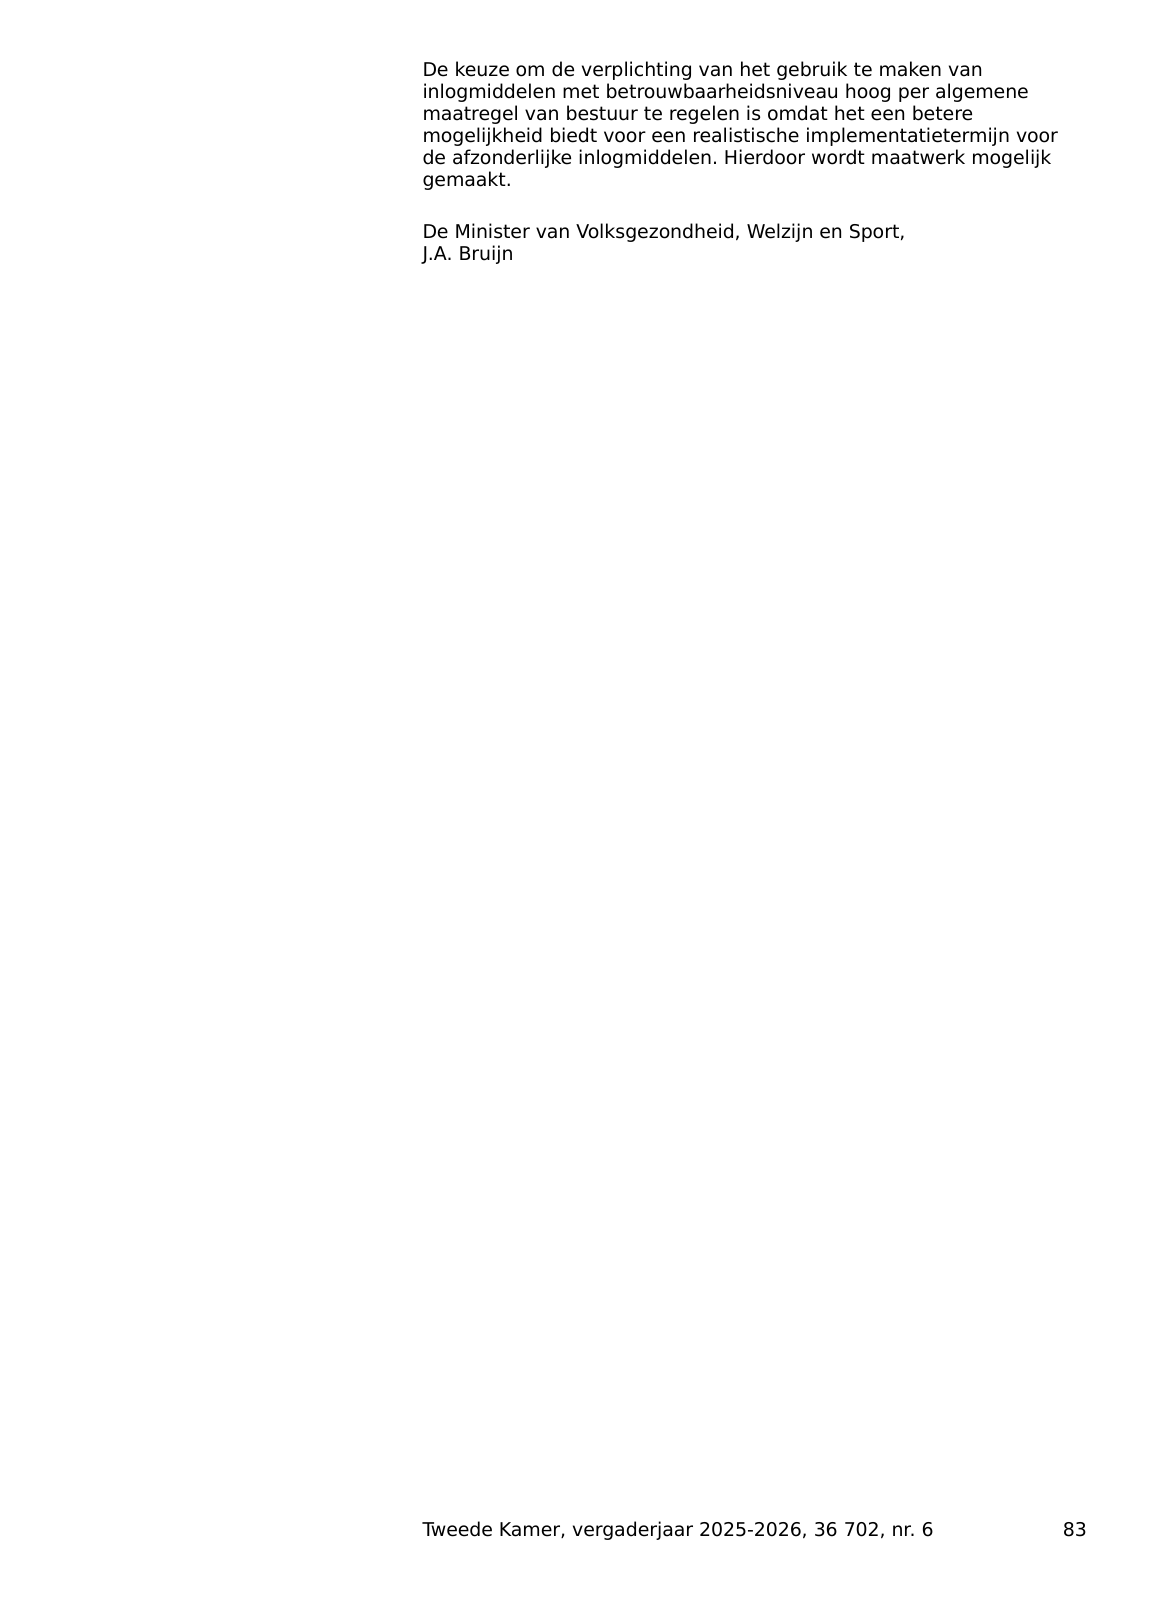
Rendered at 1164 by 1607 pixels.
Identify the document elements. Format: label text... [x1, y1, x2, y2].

text De Minister van Volksgezondheid, Welzijn en Sport, J.A. Bruijn [422, 221, 1087, 265]
text De keuze om de verplichting van het gebruik te maken van inlogmiddelen met betrouwbaarheidsniveau hoog per algemene maatregel van bestuur te regelen is omdat het een betere mogelijkheid biedt voor een realistische implementatietermijn voor de afzonderlijke inlogmiddelen. Hierdoor wordt maatwerk mogelijk gemaakt. [422, 59, 1087, 191]
